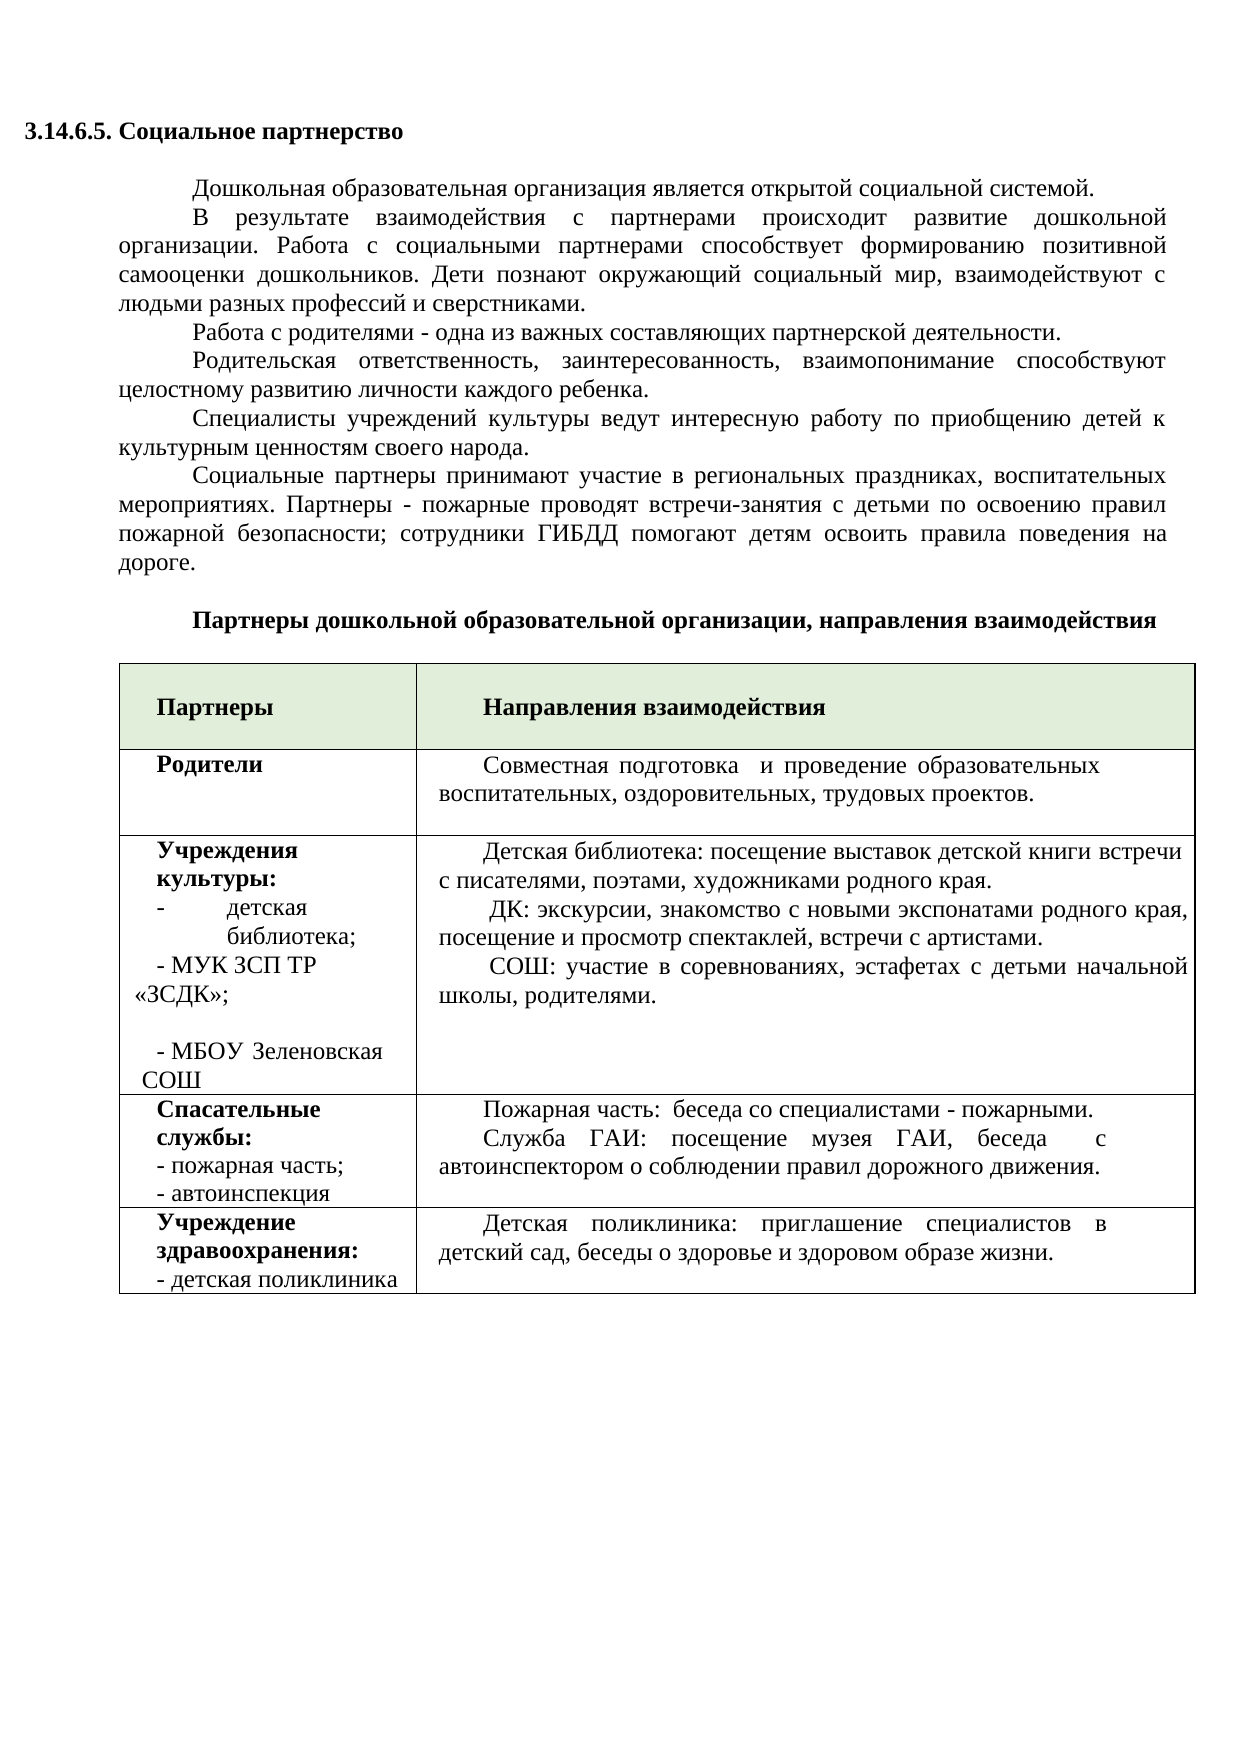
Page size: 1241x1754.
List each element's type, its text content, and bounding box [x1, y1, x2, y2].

table_cell Детская поликлиника: приглашение специалистов в детский сад, беседы о здоровье и здоровом образе жизни. [417, 1208, 1194, 1293]
table_cell Совместная подготовка и проведение образовательных воспитательных, оздоровительных, трудовых проектов. [417, 750, 1194, 835]
table_header Партнеры [120, 664, 416, 749]
text Социальные партнеры принимают участие в региональных праздниках, воспитательных мероприятиях. Партнеры - пожарные проводят встречи-занятия с детьми по освоению правил пожарной безопасности; сотрудники ГИБДД помогают детям освоить правила поведения на дороге. [118, 460, 1167, 575]
text Специалисты учреждений культуры ведут интересную работу по приобщению детей к культурным ценностям своего народа. [118, 403, 1166, 460]
table_cell Учреждения культуры: - детская библиотека; - МУК ЗСП ТР «ЗСДК»; - МБОУ Зеленовская СОШ [120, 836, 416, 1094]
table_header Направления взаимодействия [417, 664, 1194, 749]
table_cell Детская библиотека: посещение выставок детской книги встречи с писателями, поэтами, художниками родного края. ДК: экскурсии, знакомство с новыми экспонатами родного края, посещение и просмотр спектаклей, встречи с артистами. СОШ: участие в соревнованиях, эстафетах с детьми начальной школы, родителями. [417, 836, 1194, 1094]
table_cell Учреждение здравоохранения: - детская поликлиника [120, 1208, 416, 1293]
subtitle Партнеры дошкольной образовательной организации, направления взаимодействия [192, 605, 1205, 633]
text Работа с родителями - одна из важных составляющих партнерской деятельности. [192, 317, 1205, 345]
text Родительская ответственность, заинтересованность, взаимопонимание способствуют целостному развитию личности каждого ребенка. [118, 345, 1166, 403]
table_cell Родители [120, 750, 416, 835]
table_cell Спасательные службы: пожарная часть; автоинспекция [120, 1095, 416, 1207]
list Социальное партнерство [24, 116, 1205, 144]
table_cell Пожарная часть: беседа со специалистами - пожарными. Служба ГАИ: посещение музея ГАИ, беседа с автоинспектором о соблюдении правил дорожного движения. [417, 1095, 1194, 1207]
text В результате взаимодействия с партнерами происходит развитие дошкольной организации. Работа с социальными партнерами способствует формированию позитивной самооценки дошкольников. Дети познают окружающий социальный мир, взаимодействуют с людьми разных профессий и сверстниками. [118, 202, 1167, 317]
text Дошкольная образовательная организация является открытой социальной системой. [192, 173, 1205, 202]
